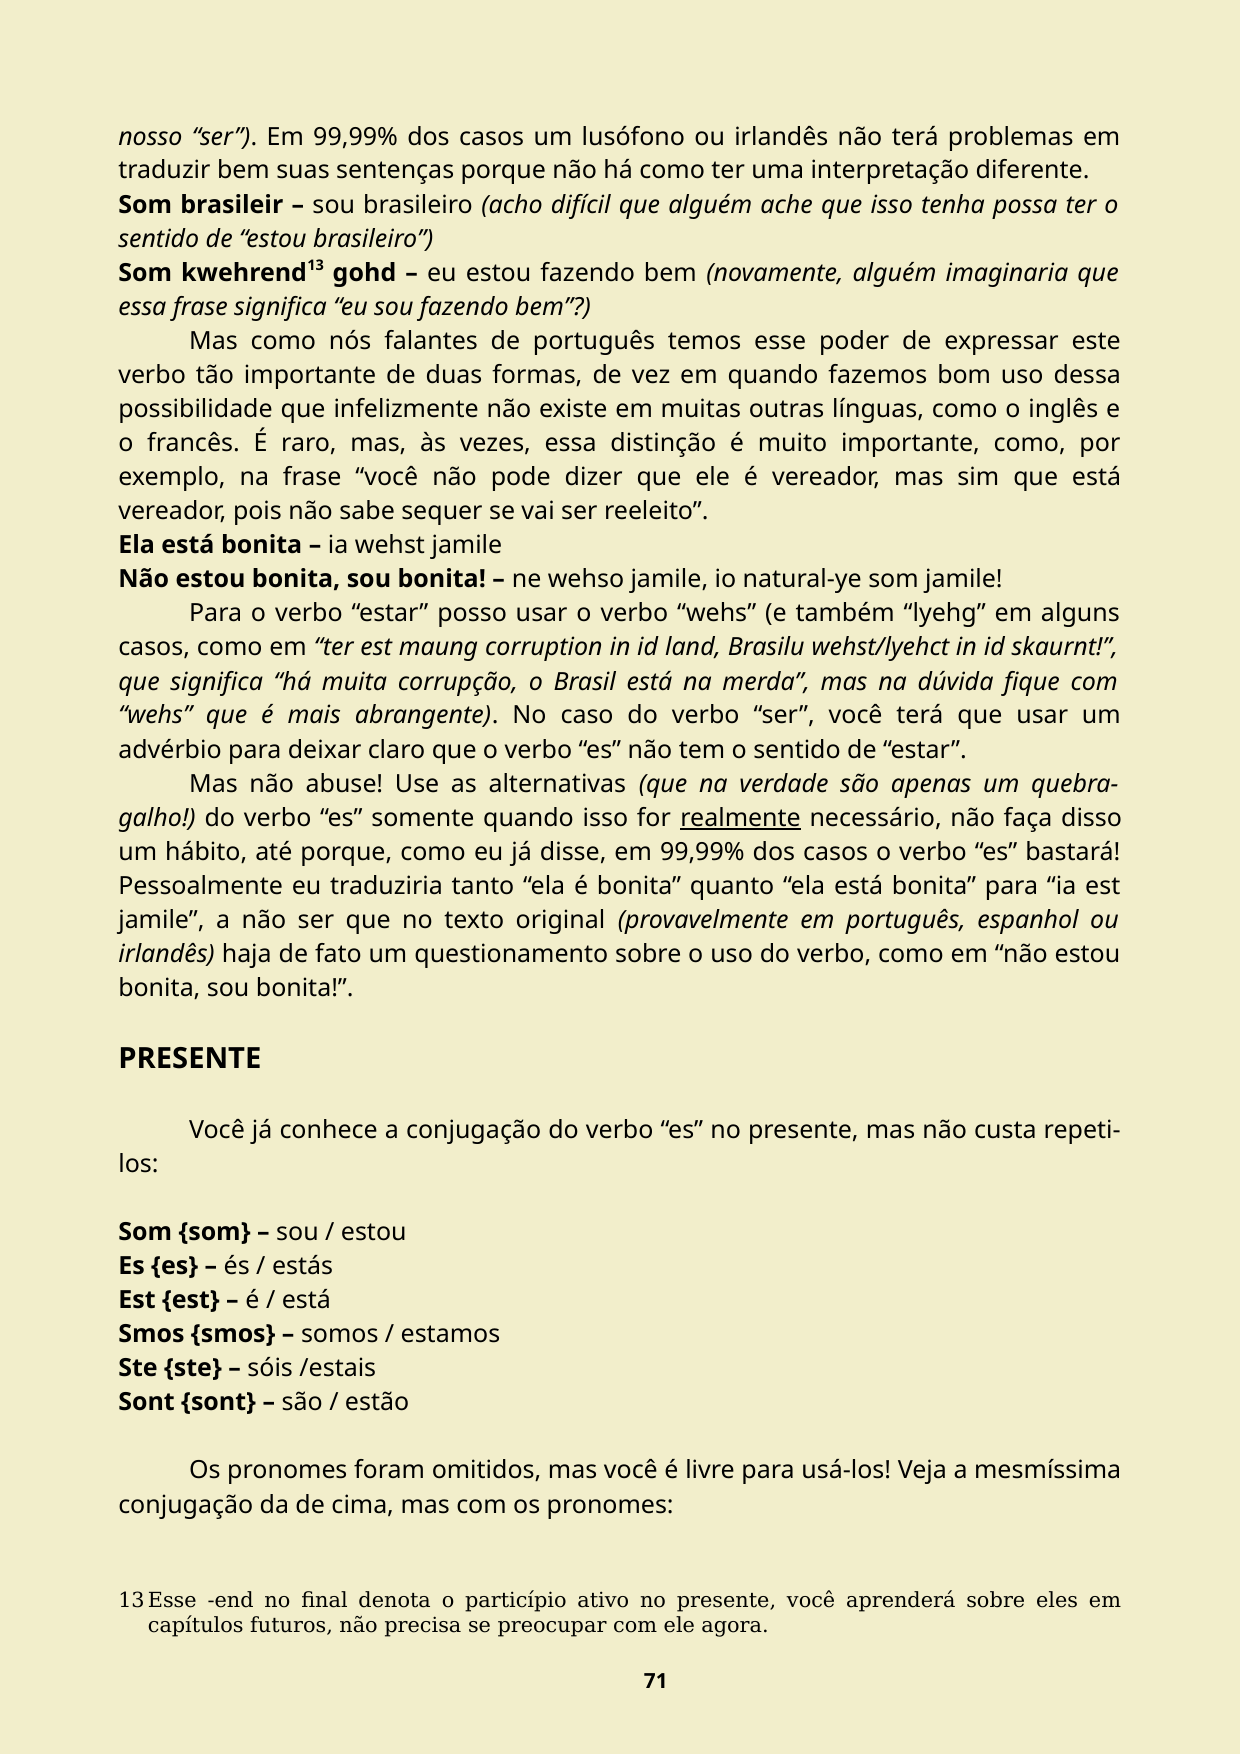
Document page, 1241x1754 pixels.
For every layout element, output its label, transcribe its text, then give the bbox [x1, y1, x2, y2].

text Mas como nós falantes de português temos esse poder de expressar este verbo tão importante de duas formas, de vez em quando fazemos bom uso dessa possibilidade que infelizmente não existe em muitas outras línguas, como o inglês e o francês. É raro, mas, às vezes, essa distinção é muito importante, como, por exemplo, na frase “você não pode dizer que ele é vereador, mas sim que está vereador, pois não sabe sequer se vai ser reeleito”. [118, 322, 1122, 527]
text Não estou bonita, sou bonita! – ne wehso jamile, io natural-ye som jamile! [118, 561, 1122, 595]
text Som kwehrend gohd – eu estou fazendo bem (novamente, alguém imaginaria que essa frase significa “eu sou fazendo bem”?) [118, 254, 1122, 322]
text Ste {ste} – sóis /estais [118, 1350, 1122, 1384]
text Est {est} – é / está [118, 1282, 1122, 1316]
text Smos {smos} – somos / estamos [118, 1316, 1122, 1350]
text nosso “ser”). Em 99,99% dos casos um lusófono ou irlandês não terá problemas em traduzir bem suas sentenças porque não há como ter uma interpretação diferente. [118, 118, 1122, 186]
text Som brasileir – sou brasileiro (acho difícil que alguém ache que isso tenha possa ter o sentido de “estou brasileiro”) [118, 186, 1122, 254]
text Os pronomes foram omitidos, mas você é livre para usá-los! Veja a mesmíssima conjugação da de cima, mas com os pronomes: [118, 1452, 1122, 1520]
text Ela está bonita – ia wehst jamile [118, 527, 1122, 561]
text Esse -end no final denota o particípio ativo no presente, você aprenderá sobre eles em capítulos futuros, não precisa se preocupar com ele agora. [118, 1588, 1122, 1637]
text Você já conhece a conjugação do verbo “es” no presente, mas não custa repeti-los: [118, 1112, 1122, 1180]
text Som {som} – sou / estou [118, 1214, 1122, 1248]
text Para o verbo “estar” posso usar o verbo “wehs” (e também “lyehg” em alguns casos, como em “ter est maung corruption in id land, Brasilu wehst/lyehct in id skaurnt!”, que significa “há muita corrupção, o Brasil está na merda”, mas na dúvida fique com “wehs” que é mais abrangente). No caso do verbo “ser”, você terá que usar um advérbio para deixar claro que o verbo “es” não tem o sentido de “estar”. [118, 595, 1122, 765]
text Sont {sont} – são / estão [118, 1384, 1122, 1418]
text Es {es} – és / estás [118, 1248, 1122, 1282]
text Mas não abuse! Use as alternativas (que na verdade são apenas um quebra-galho!) do verbo “es” somente quando isso for realmente necessário, não faça disso um hábito, até porque, como eu já disse, em 99,99% dos casos o verbo “es” bastará! Pessoalmente eu traduziria tanto “ela é bonita” quanto “ela está bonita” para “ia est jamile”, a não ser que no texto original (provavelmente em português, espanhol ou irlandês) haja de fato um questionamento sobre o uso do verbo, como em “não estou bonita, sou bonita!”. [118, 765, 1122, 1004]
subtitle PRESENTE [118, 1038, 1122, 1077]
